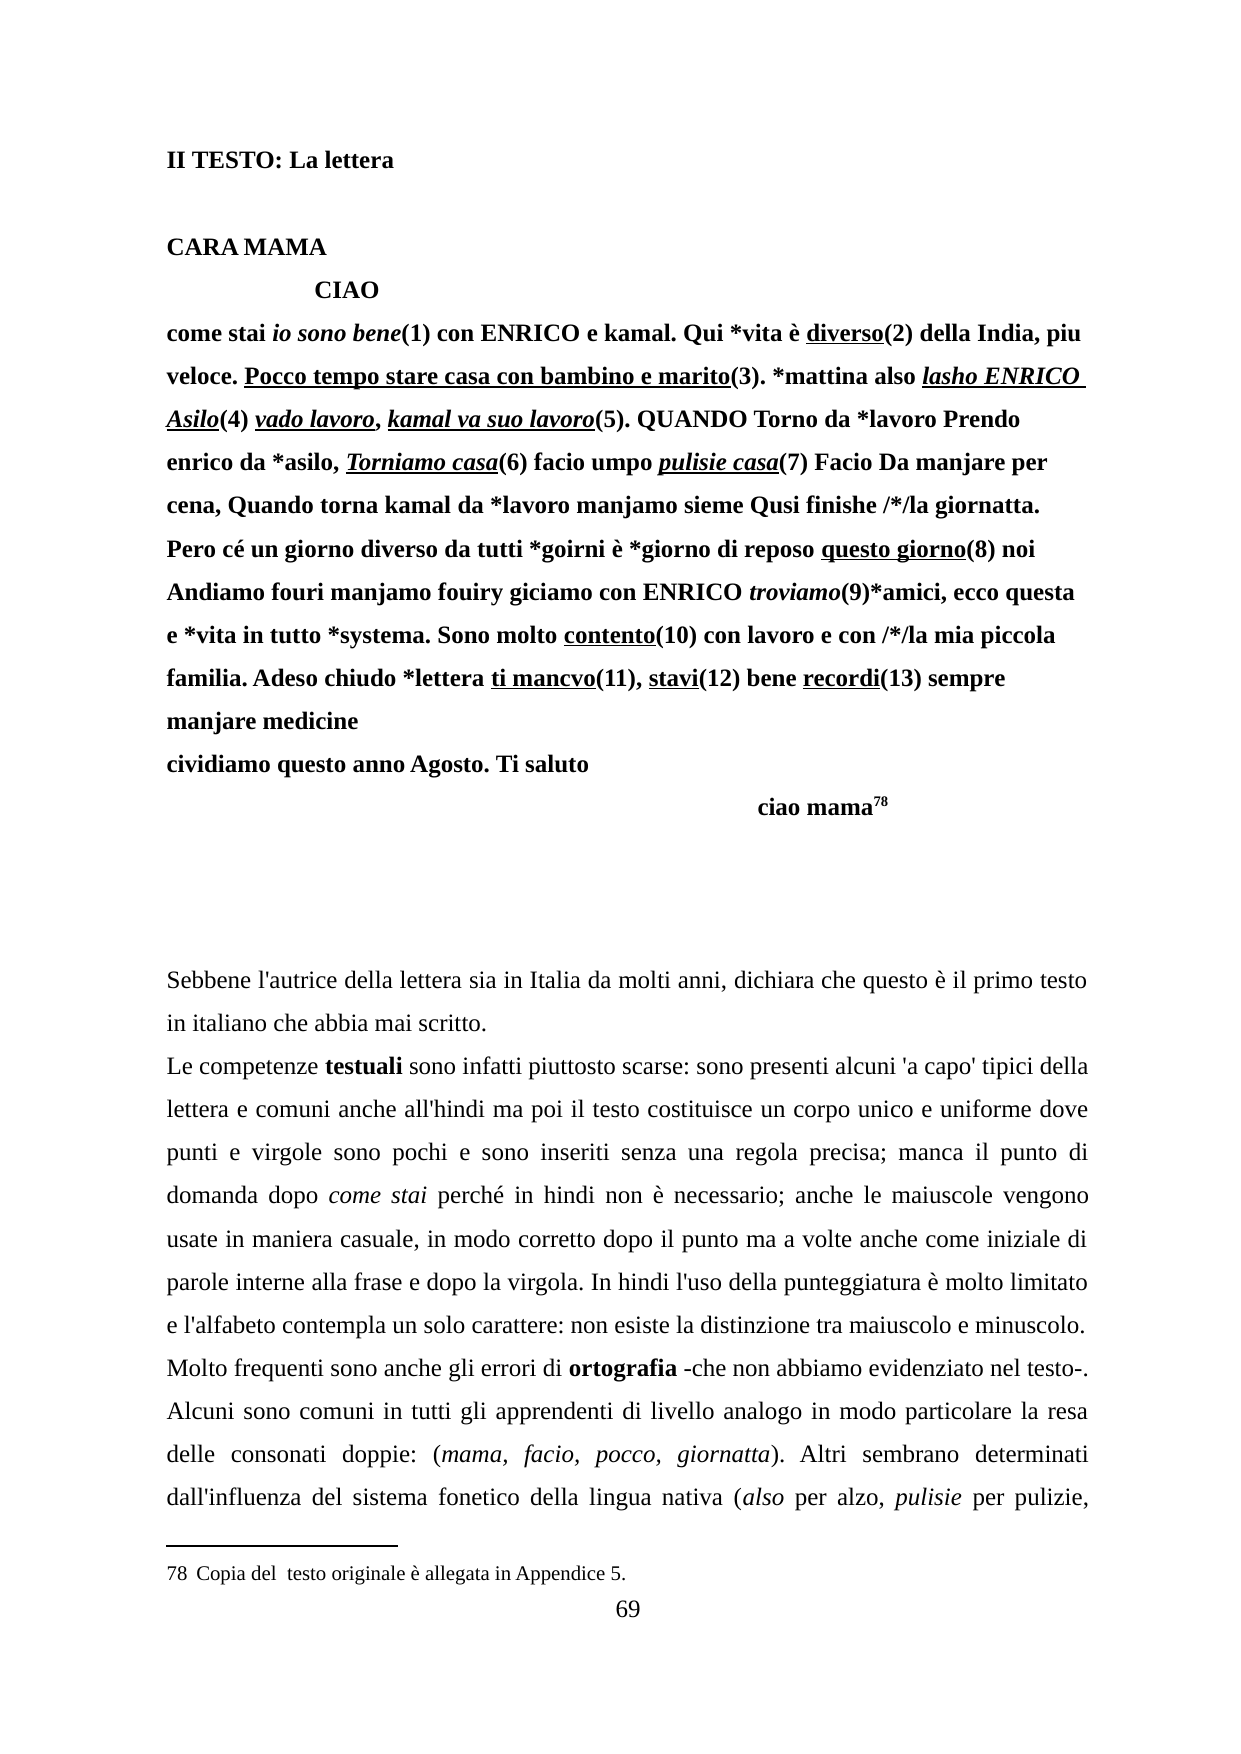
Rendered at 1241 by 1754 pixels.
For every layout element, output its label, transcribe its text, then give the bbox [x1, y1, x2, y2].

text II TESTO: La lettera [166, 146, 1089, 174]
text Le competenze testuali sono infatti piuttosto scarse: sono presenti alcuni 'a capo' tipici della lettera e comuni anche all'hindi ma poi il testo costituisce un corpo unico e uniforme dove punti e virgole sono pochi e sono inseriti senza una regola precisa; manca il punto di domanda dopo come stai perché in hindi non è necessario; anche le maiuscole vengono usate in maniera casuale, in modo corretto dopo il punto ma a volte anche come iniziale di parole interne alla frase e dopo la virgola. In hindi l'uso della punteggiatura è molto limitato e l'alfabeto contempla un solo carattere: non esiste la distinzione tra maiuscolo e minuscolo. [166, 1051, 1089, 1339]
text CIAO [166, 275, 1089, 304]
text cividiamo questo anno Agosto. Ti saluto [166, 749, 1089, 778]
text ciao mama [166, 792, 1089, 821]
text come stai io sono bene(1) con ENRICO e kamal. Qui *vita è diverso(2) della India, piu veloce. Pocco tempo stare casa con bambino e marito(3). *mattina also lasho ENRICO Asilo(4) vado lavoro, kamal va suo lavoro(5). QUANDO Torno da *lavoro Prendo enrico da *asilo, Torniamo casa(6) facio umpo pulisie casa(7) Facio Da manjare per cena, Quando torna kamal da *lavoro manjamo sieme Qusi finishe /*/la giornatta. Pero cé un giorno diverso da tutti *goirni è *giorno di reposo questo giorno(8) noi Andiamo fouri manjamo fouiry giciamo con ENRICO troviamo(9)*amici, ecco questa e *vita in tutto *systema. Sono molto contento(10) con lavoro e con /*/la mia piccola familia. Adeso chiudo *lettera ti mancvo(11), stavi(12) bene recordi(13) sempre manjare medicine [166, 318, 1089, 735]
text Copia del testo originale è allegata in Appendice 5. [166, 1561, 1089, 1585]
text CARA MAMA [166, 232, 1089, 261]
text Sebbene l'autrice della lettera sia in Italia da molti anni, dichiara che questo è il primo testo in italiano che abbia mai scritto. [166, 965, 1089, 1037]
text Molto frequenti sono anche gli errori di ortografia -che non abbiamo evidenziato nel testo-. Alcuni sono comuni in tutti gli apprendenti di livello analogo in modo particolare la resa delle consonati doppie: (mama, facio, pocco, giornatta). Altri sembrano determinati dall'influenza del sistema fonetico della lingua nativa (also per alzo, pulisie per pulizie, [166, 1353, 1089, 1511]
